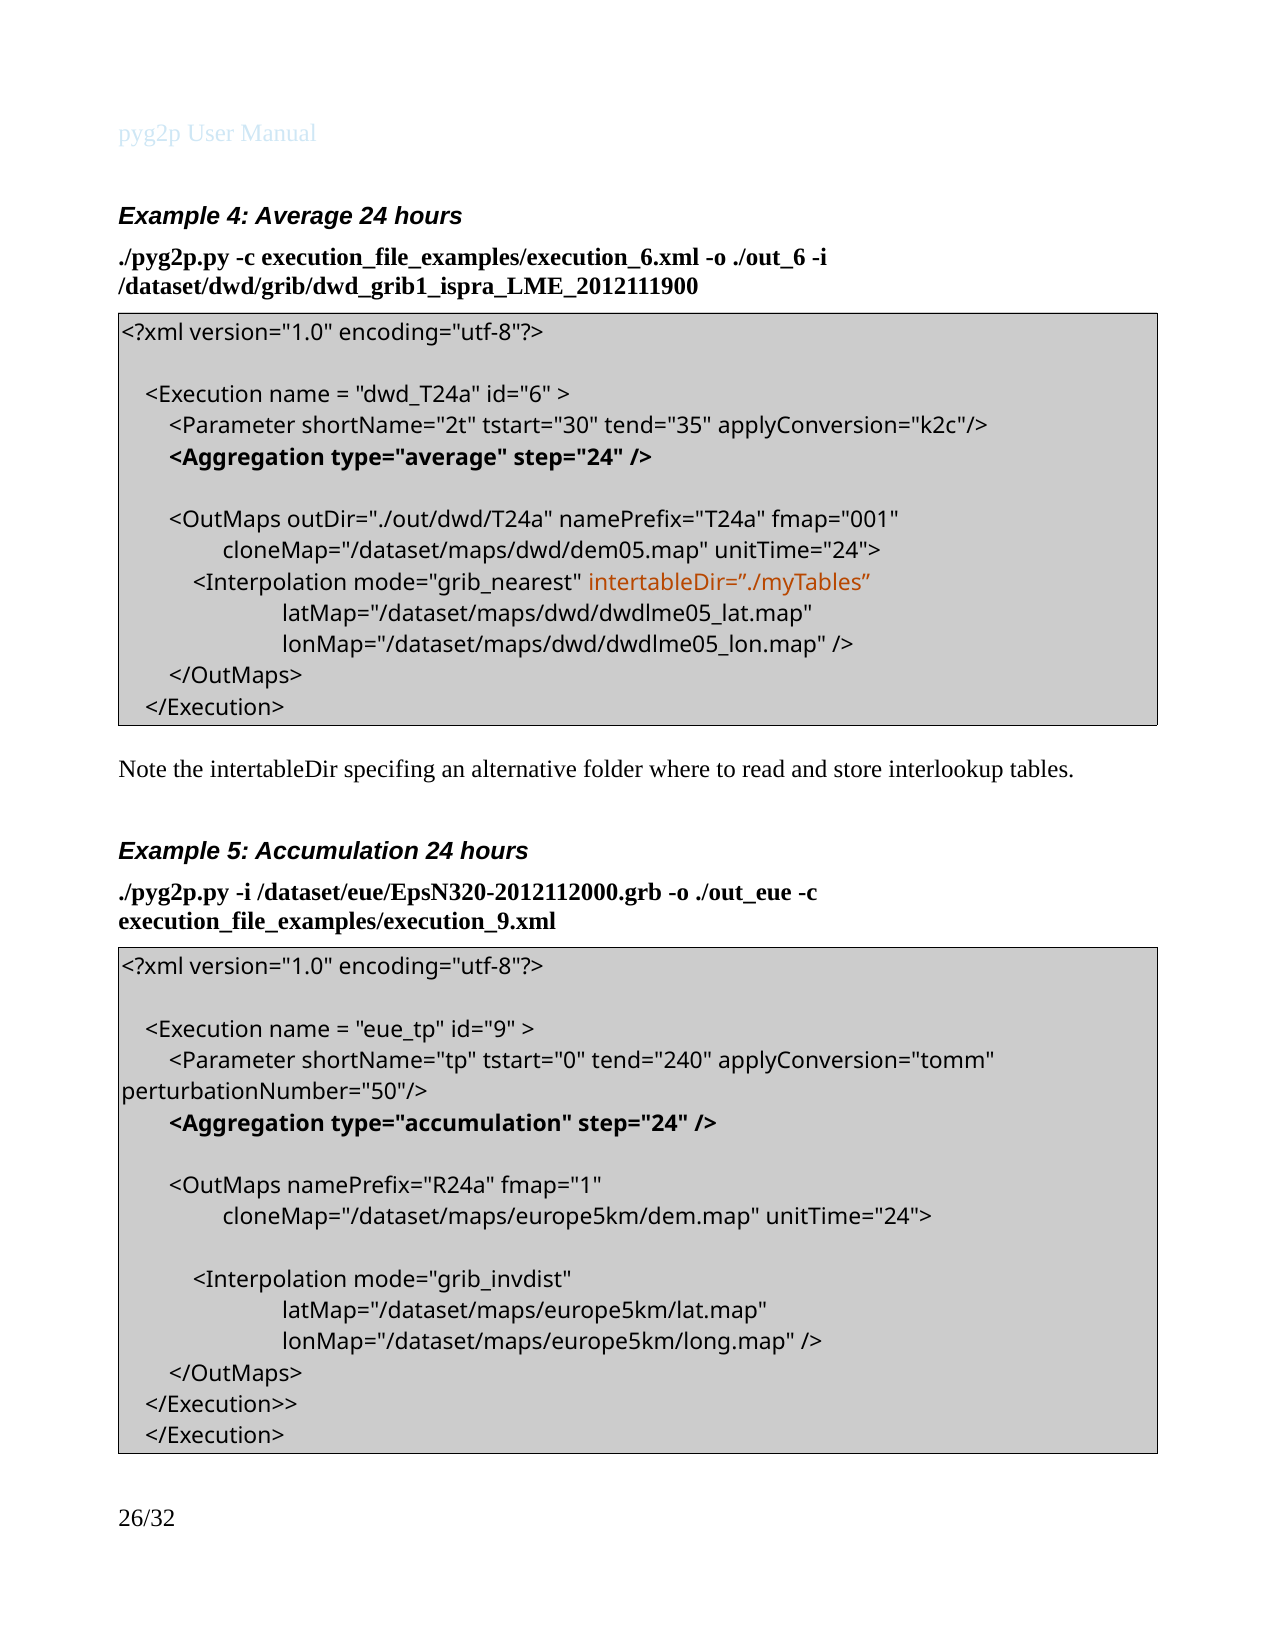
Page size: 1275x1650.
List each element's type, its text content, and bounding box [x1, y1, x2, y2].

text <Parameter shortName="tp" tstart="0" tend="240" applyConversion="tomm" perturbationNumber="50"/> [119, 1041, 1157, 1103]
text </Execution> [119, 1416, 1157, 1453]
text latMap="/dataset/maps/europe5km/lat.map" [119, 1291, 1157, 1322]
text <Aggregation type="average" step="24" /> [119, 437, 1157, 469]
text <Aggregation type="accumulation" step="24" /> [119, 1103, 1157, 1135]
text ./pyg2p.py -c execution_file_examples/execution_6.xml -o ./out_6 -i /dataset/dwd/grib/dwd_grib1_ispra_LME_2012111900 [118, 242, 1157, 300]
text <Execution name = "eue_tp" id="9" > [119, 1010, 1157, 1041]
text <Interpolation mode="grib_nearest" intertableDir=”./myTables” [119, 562, 1157, 594]
text <Parameter shortName="2t" tstart="30" tend="35" applyConversion="k2c"/> [119, 406, 1157, 437]
text </Execution> [119, 687, 1157, 725]
subtitle Example 4: Average 24 hours [118, 201, 1157, 230]
text <Interpolation mode="grib_invdist" [119, 1260, 1157, 1291]
text <OutMaps namePrefix="R24a" fmap="1" [119, 1166, 1157, 1197]
text <?xml version="1.0" encoding="utf-8"?> [119, 314, 1157, 344]
text lonMap="/dataset/maps/dwd/dwdlme05_lon.map" /> [119, 625, 1157, 656]
text <Execution name = "dwd_T24a" id="6" > [119, 375, 1157, 406]
text ./pyg2p.py -i /dataset/eue/EpsN320-2012112000.grb -o ./out_eue -c execution_file_examples/execution_9.xml [118, 877, 1157, 935]
subtitle Example 5: Accumulation 24 hours [118, 836, 1157, 865]
text <OutMaps outDir="./out/dwd/T24a" namePrefix="T24a" fmap="001" [119, 500, 1157, 531]
text </OutMaps> [119, 656, 1157, 687]
text lonMap="/dataset/maps/europe5km/long.map" /> [119, 1322, 1157, 1353]
text latMap="/dataset/maps/dwd/dwdlme05_lat.map" [119, 594, 1157, 625]
text cloneMap="/dataset/maps/europe5km/dem.map" unitTime="24"> [119, 1197, 1157, 1228]
text Note the intertableDir specifing an alternative folder where to read and store interlookup tables. [118, 754, 1157, 782]
text cloneMap="/dataset/maps/dwd/dem05.map" unitTime="24"> [119, 531, 1157, 562]
text <?xml version="1.0" encoding="utf-8"?> [119, 948, 1157, 978]
text </Execution>> [119, 1385, 1157, 1416]
text </OutMaps> [119, 1353, 1157, 1385]
